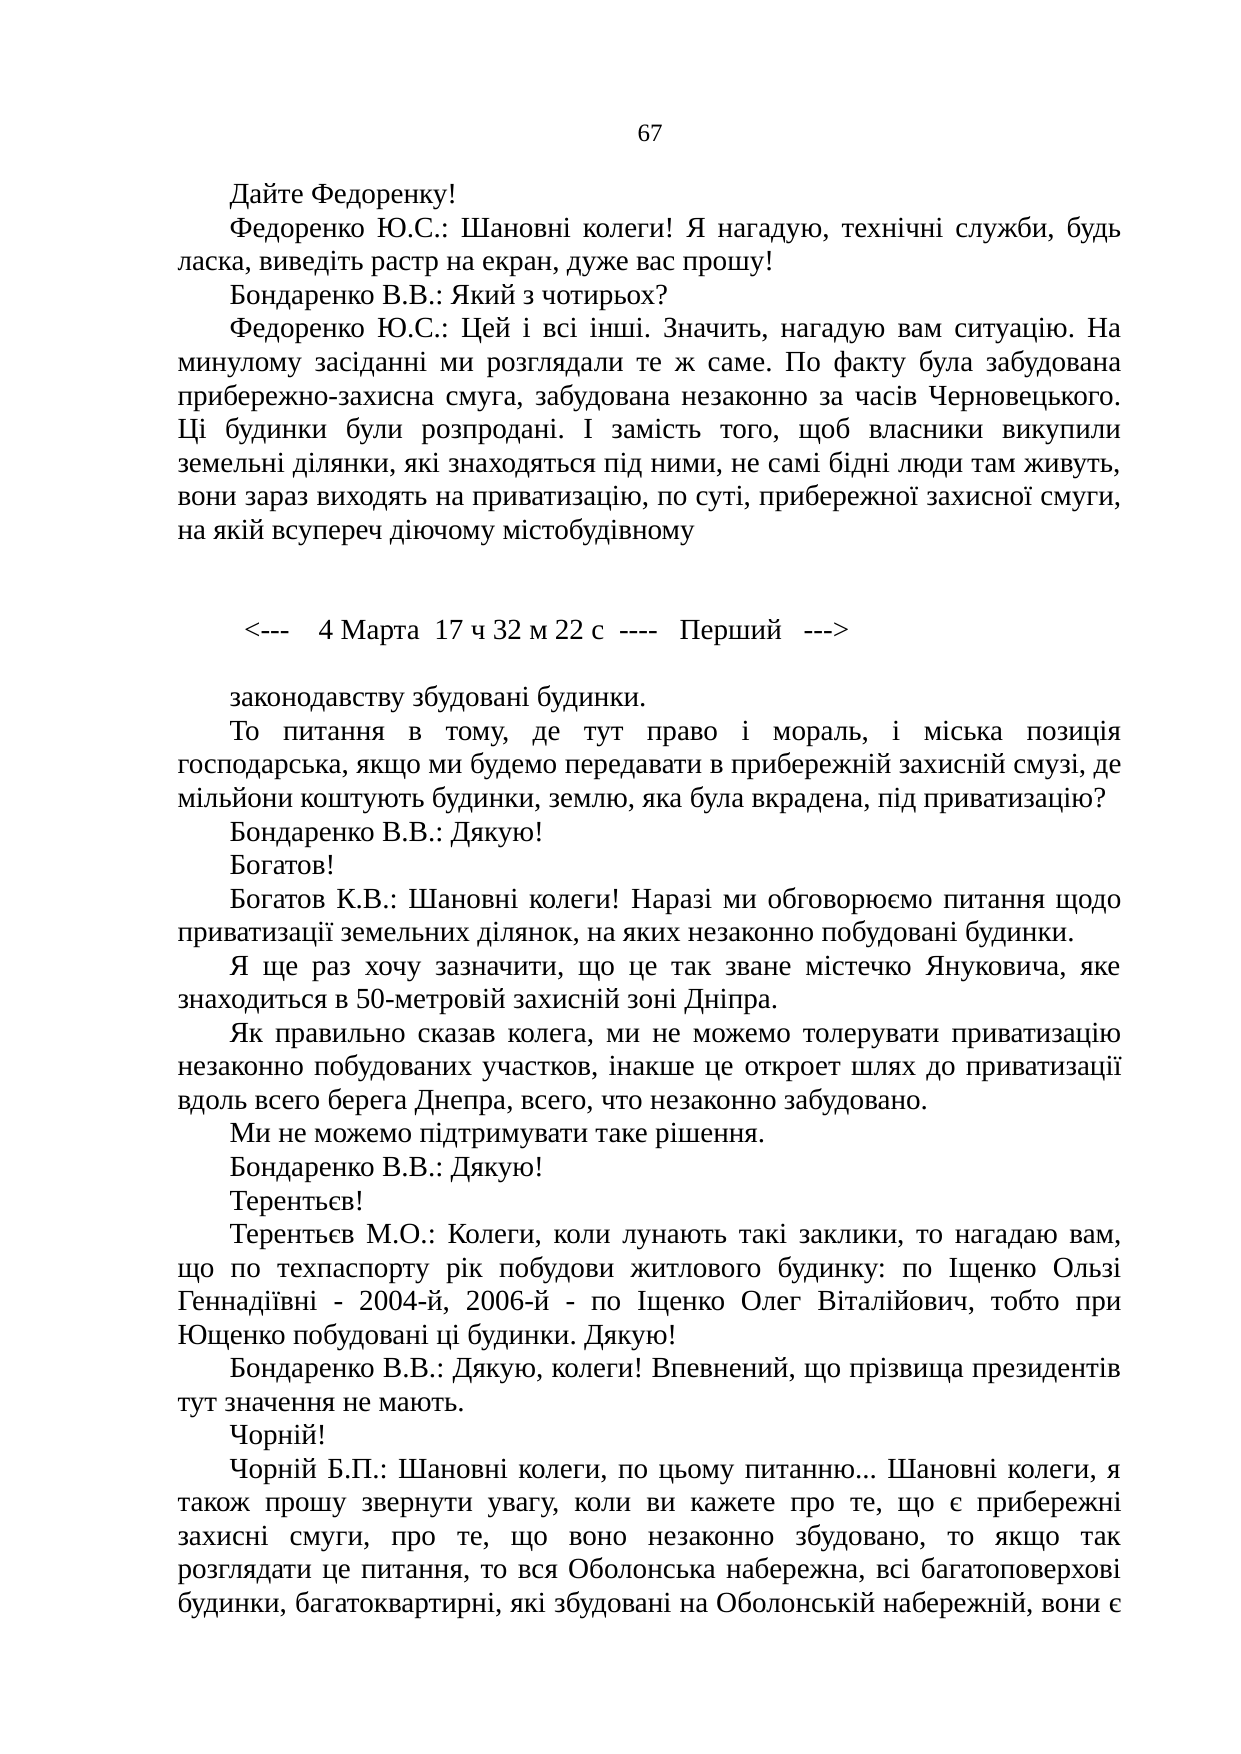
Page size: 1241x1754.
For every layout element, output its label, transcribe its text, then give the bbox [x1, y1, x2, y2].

text <--- 4 Марта 17 ч 32 м 22 с ---- Перший ---> [177, 612, 1122, 646]
text Чорній! [177, 1417, 1122, 1451]
text законодавству збудовані будинки. [177, 679, 1122, 713]
text Терентьєв! [177, 1183, 1122, 1216]
text Терентьєв М.О.: Колеги, коли лунають такі заклики, то нагадаю вам, що по техпаспорту рік побудови житлового будинку: по Іщенко Ользі Геннадіївні - 2004-й, 2006-й - по Іщенко Олег Віталійович, тобто при Ющенко побудовані ці будинки. Дякую! [177, 1216, 1122, 1350]
text Бондаренко В.В.: Дякую, колеги! Впевнений, що прізвища президентів тут значення не мають. [177, 1350, 1122, 1417]
text Бондаренко В.В.: Дякую! [177, 1149, 1122, 1183]
text Бондаренко В.В.: Дякую! [177, 814, 1122, 847]
text Богатов К.В.: Шановні колеги! Наразі ми обговорюємо питання щодо приватизації земельних ділянок, на яких незаконно побудовані будинки. [177, 881, 1122, 948]
text То питання в тому, де тут право і мораль, і міська позиція господарська, якщо ми будемо передавати в прибережній захисній смузі, де мільйони коштують будинки, землю, яка була вкрадена, під приватизацію? [177, 713, 1122, 814]
text Федоренко Ю.С.: Шановні колеги! Я нагадую, технічні служби, будь ласка, виведіть растр на екран, дуже вас прошу! [177, 210, 1122, 277]
text Богатов! [177, 847, 1122, 881]
text Бондаренко В.В.: Який з чотирьох? [177, 277, 1122, 311]
text Як правильно сказав колега, ми не можемо толерувати приватизацію незаконно побудованих участков, інакше це откроет шлях до приватизації вдоль всего берега Днепра, всего, что незаконно забудовано. [177, 1015, 1122, 1116]
text Я ще раз хочу зазначити, що це так зване містечко Януковича, яке знаходиться в 50-метровій захисній зоні Дніпра. [177, 948, 1122, 1015]
text Ми не можемо підтримувати таке рішення. [177, 1116, 1122, 1149]
text Федоренко Ю.С.: Цей і всі інші. Значить, нагадую вам ситуацію. На минулому засіданні ми розглядали те ж саме. По факту була забудована прибережно-захисна смуга, забудована незаконно за часів Черновецького. Ці будинки були розпродані. І замість того, щоб власники викупили земельні ділянки, які знаходяться під ними, не самі бідні люди там живуть, вони зараз виходять на приватизацію, по суті, прибережної захисної смуги, на якій всупереч діючому містобудівному [177, 311, 1122, 545]
text Дайте Федоренку! [177, 176, 1122, 210]
text Чорній Б.П.: Шановні колеги, по цьому питанню... Шановні колеги, я також прошу звернути увагу, коли ви кажете про те, що є прибережні захисні смуги, про те, що воно незаконно збудовано, то якщо так розглядати це питання, то вся Оболонська набережна, всі багатоповерхові будинки, багатоквартирні, які збудовані на Оболонській набережній, вони є [177, 1451, 1122, 1619]
